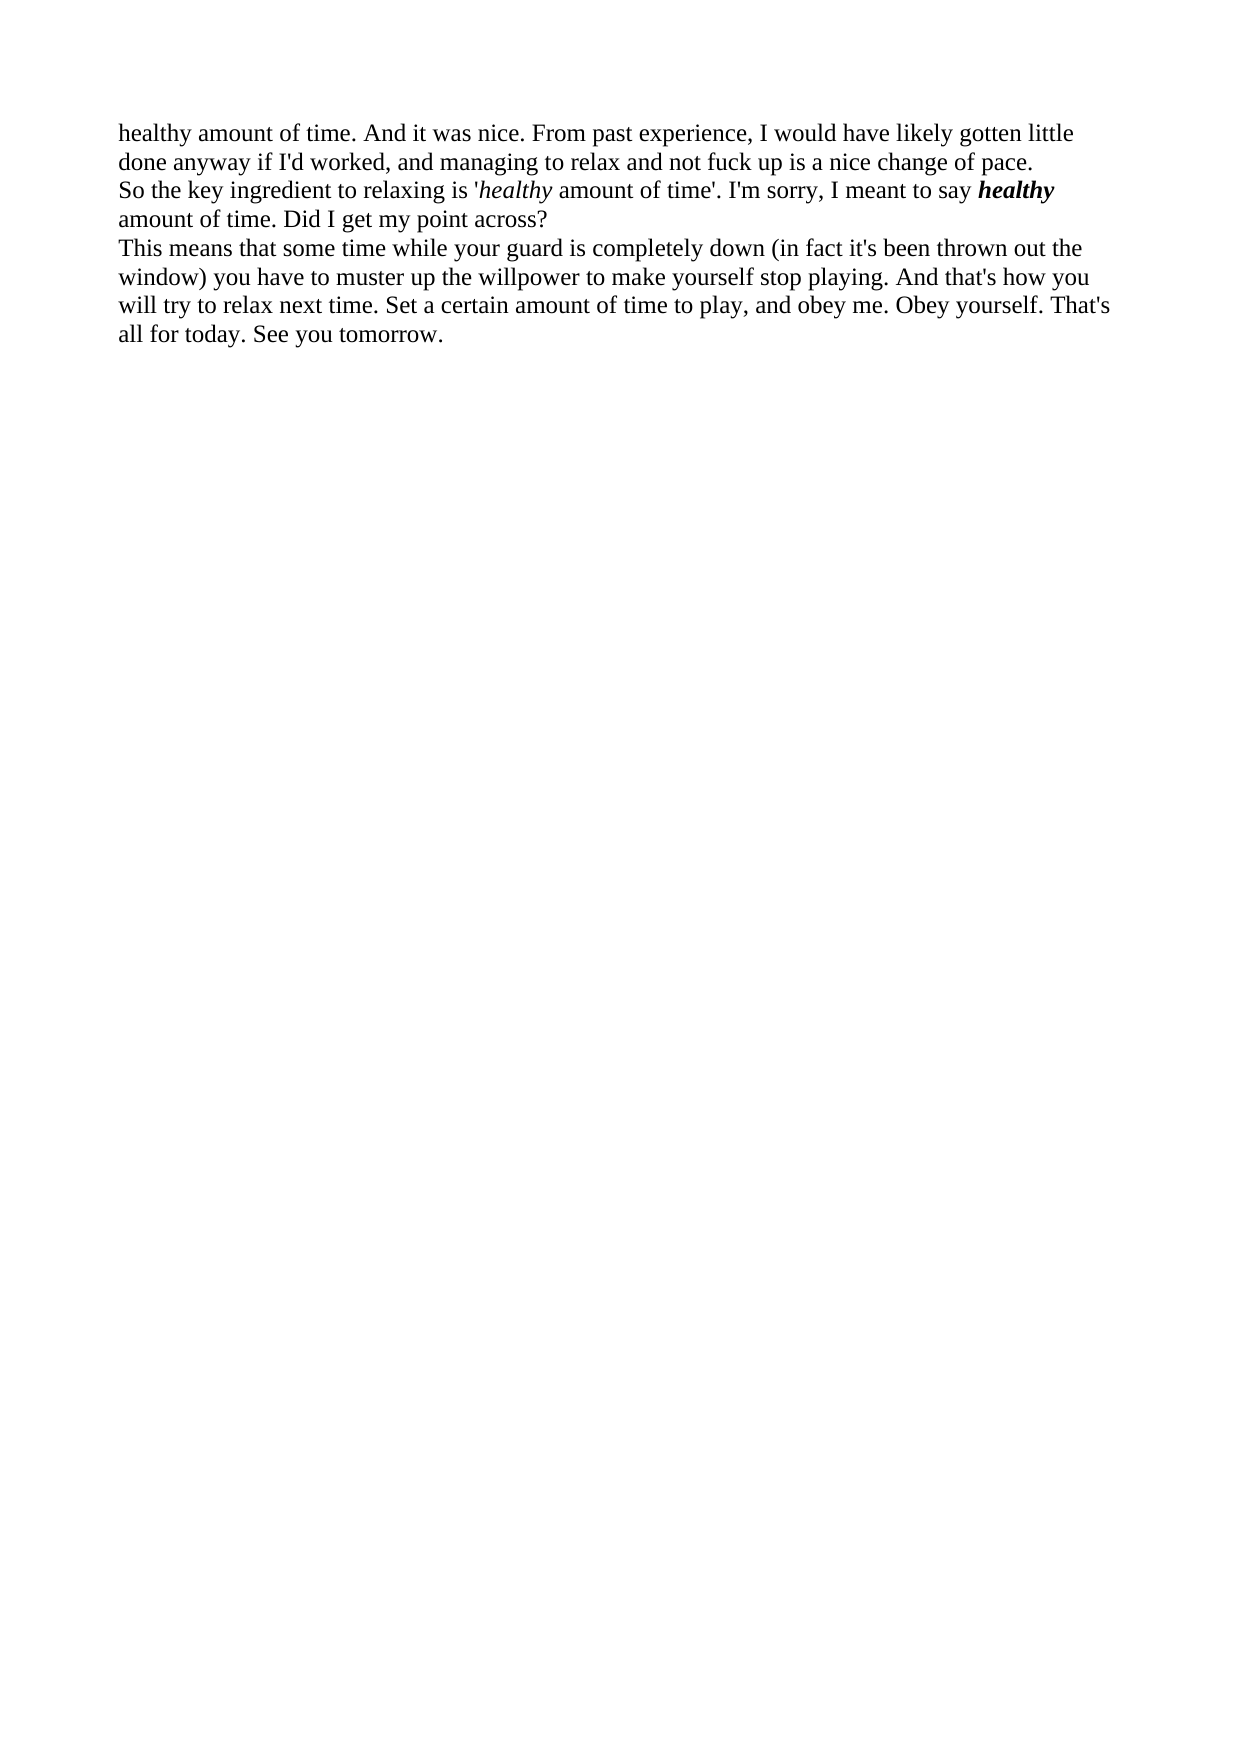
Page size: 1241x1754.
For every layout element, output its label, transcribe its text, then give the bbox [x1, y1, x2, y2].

text So the key ingredient to relaxing is 'healthy amount of time'. I'm sorry, I meant to say healthy amount of time. Did I get my point across? [118, 176, 1122, 233]
text healthy amount of time. And it was nice. From past experience, I would have likely gotten little done anyway if I'd worked, and managing to relax and not fuck up is a nice change of pace. [118, 118, 1122, 176]
text This means that some time while your guard is completely down (in fact it's been thrown out the window) you have to muster up the willpower to make yourself stop playing. And that's how you will try to relax next time. Set a certain amount of time to play, and obey me. Obey yourself. That's all for today. See you tomorrow. [118, 233, 1122, 348]
